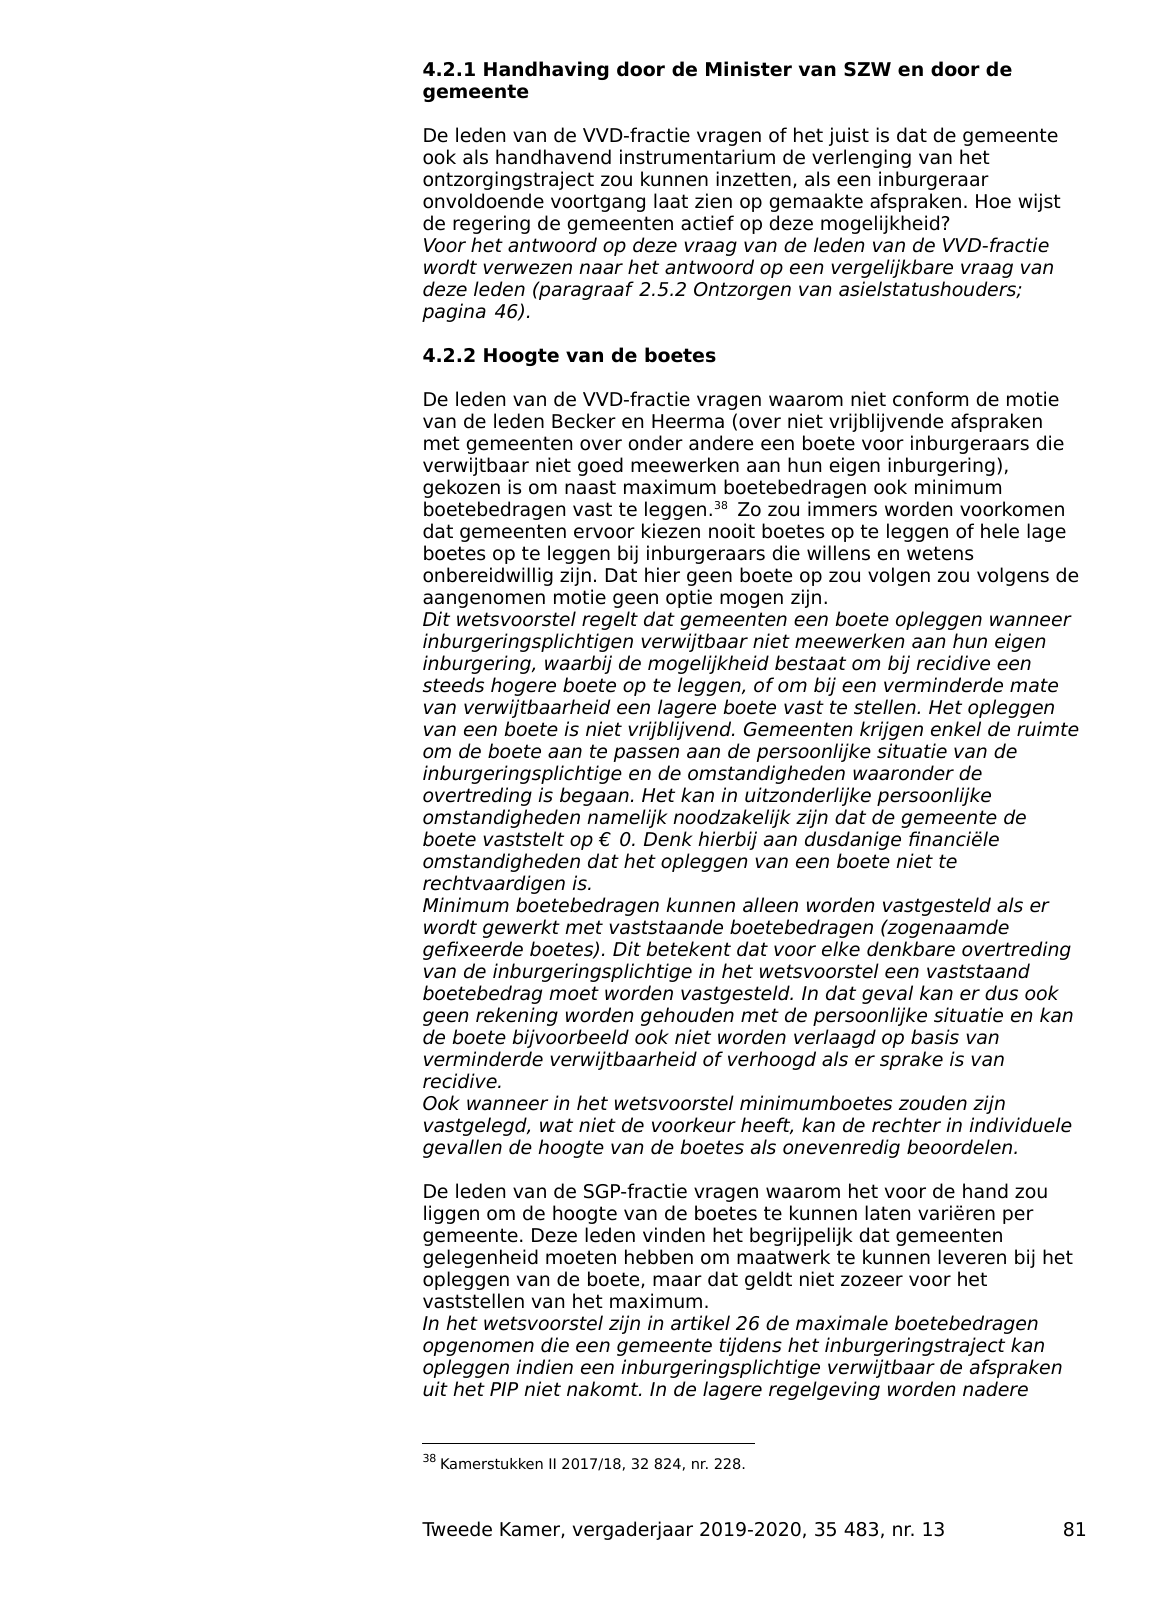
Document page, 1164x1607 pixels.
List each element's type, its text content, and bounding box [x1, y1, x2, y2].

text Kamerstukken II 2017/18, 32 824, nr. 228. [422, 1452, 1087, 1474]
text In het wetsvoorstel zijn in artikel 26 de maximale boetebedragen opgenomen die een gemeente tijdens het inburgeringstraject kan opleggen indien een inburgeringsplichtige verwijtbaar de afspraken uit het PIP niet nakomt. In de lagere regelgeving worden nadere [422, 1313, 1087, 1401]
text De leden van de VVD-fractie vragen waarom niet conform de motie van de leden Becker en Heerma (over niet vrijblijvende afspraken met gemeenten over onder andere een boete voor inburgeraars die verwijtbaar niet goed meewerken aan hun eigen inburgering), gekozen is om naast maximum boetebedragen ook minimum boetebedragen vast te leggen. Zo zou immers worden voorkomen dat gemeenten ervoor kiezen nooit boetes op te leggen of hele lage boetes op te leggen bij inburgeraars die willens en wetens onbereidwillig zijn. Dat hier geen boete op zou volgen zou volgens de aangenomen motie geen optie mogen zijn. [422, 389, 1087, 609]
subtitle 4.2.1 Handhaving door de Minister van SZW en door de gemeente [422, 59, 1087, 103]
text Voor het antwoord op deze vraag van de leden van de VVD-fractie wordt verwezen naar het antwoord op een vergelijkbare vraag van deze leden (paragraaf 2.5.2 Ontzorgen van asielstatushouders; pagina 46). [422, 235, 1087, 323]
text De leden van de VVD-fractie vragen of het juist is dat de gemeente ook als handhavend instrumentarium de verlenging van het ontzorgingstraject zou kunnen inzetten, als een inburgeraar onvoldoende voortgang laat zien op gemaakte afspraken. Hoe wijst de regering de gemeenten actief op deze mogelijkheid? [422, 125, 1087, 235]
text Dit wetsvoorstel regelt dat gemeenten een boete opleggen wanneer inburgeringsplichtigen verwijtbaar niet meewerken aan hun eigen inburgering, waarbij de mogelijkheid bestaat om bij recidive een steeds hogere boete op te leggen, of om bij een verminderde mate van verwijtbaarheid een lagere boete vast te stellen. Het opleggen van een boete is niet vrijblijvend. Gemeenten krijgen enkel de ruimte om de boete aan te passen aan de persoonlijke situatie van de inburgeringsplichtige en de omstandigheden waaronder de overtreding is begaan. Het kan in uitzonderlijke persoonlijke omstandigheden namelijk noodzakelijk zijn dat de gemeente de boete vaststelt op € 0. Denk hierbij aan dusdanige financiële omstandigheden dat het opleggen van een boete niet te rechtvaardigen is. [422, 609, 1087, 895]
text Ook wanneer in het wetsvoorstel minimumboetes zouden zijn vastgelegd, wat niet de voorkeur heeft, kan de rechter in individuele gevallen de hoogte van de boetes als onevenredig beoordelen. [422, 1093, 1087, 1159]
text Minimum boetebedragen kunnen alleen worden vastgesteld als er wordt gewerkt met vaststaande boetebedragen (zogenaamde gefixeerde boetes). Dit betekent dat voor elke denkbare overtreding van de inburgeringsplichtige in het wetsvoorstel een vaststaand boetebedrag moet worden vastgesteld. In dat geval kan er dus ook geen rekening worden gehouden met de persoonlijke situatie en kan de boete bijvoorbeeld ook niet worden verlaagd op basis van verminderde verwijtbaarheid of verhoogd als er sprake is van recidive. [422, 895, 1087, 1093]
text De leden van de SGP-fractie vragen waarom het voor de hand zou liggen om de hoogte van de boetes te kunnen laten variëren per gemeente. Deze leden vinden het begrijpelijk dat gemeenten gelegenheid moeten hebben om maatwerk te kunnen leveren bij het opleggen van de boete, maar dat geldt niet zozeer voor het vaststellen van het maximum. [422, 1181, 1087, 1313]
subtitle 4.2.2 Hoogte van de boetes [422, 345, 1087, 367]
